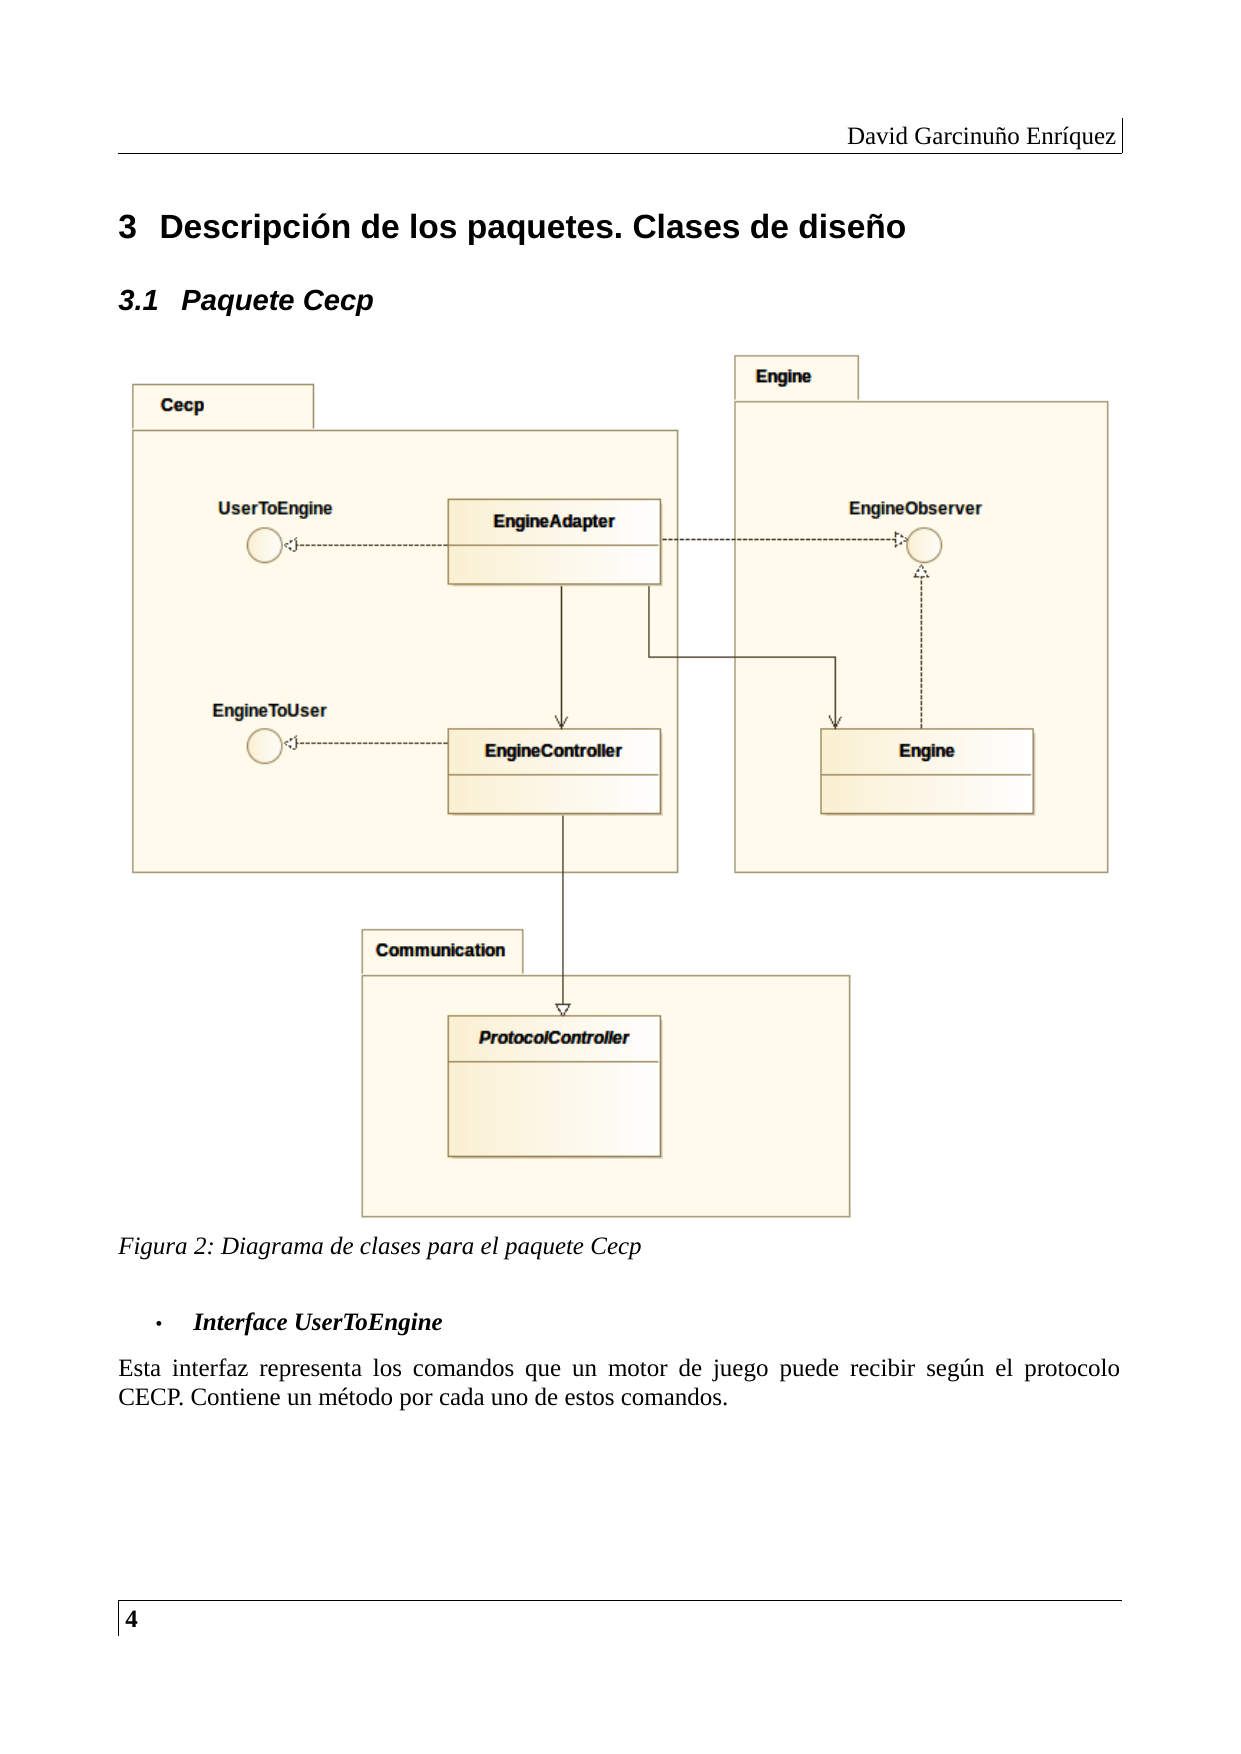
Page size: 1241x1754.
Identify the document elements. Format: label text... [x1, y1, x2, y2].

list Interface UserToEngine [156, 1307, 1122, 1335]
text Esta interfaz representa los comandos que un motor de juego puede recibir según el protocolo CECP. Contiene un método por cada uno de estos comandos. [118, 1353, 1122, 1411]
picture [118, 342, 1123, 1232]
subtitle Descripción de los paquetes. Clases de diseño [118, 207, 1122, 246]
subtitle Paquete Cecp [118, 283, 1122, 317]
text Figura 2: Diagrama de clases para el paquete Cecp [118, 1232, 1122, 1260]
